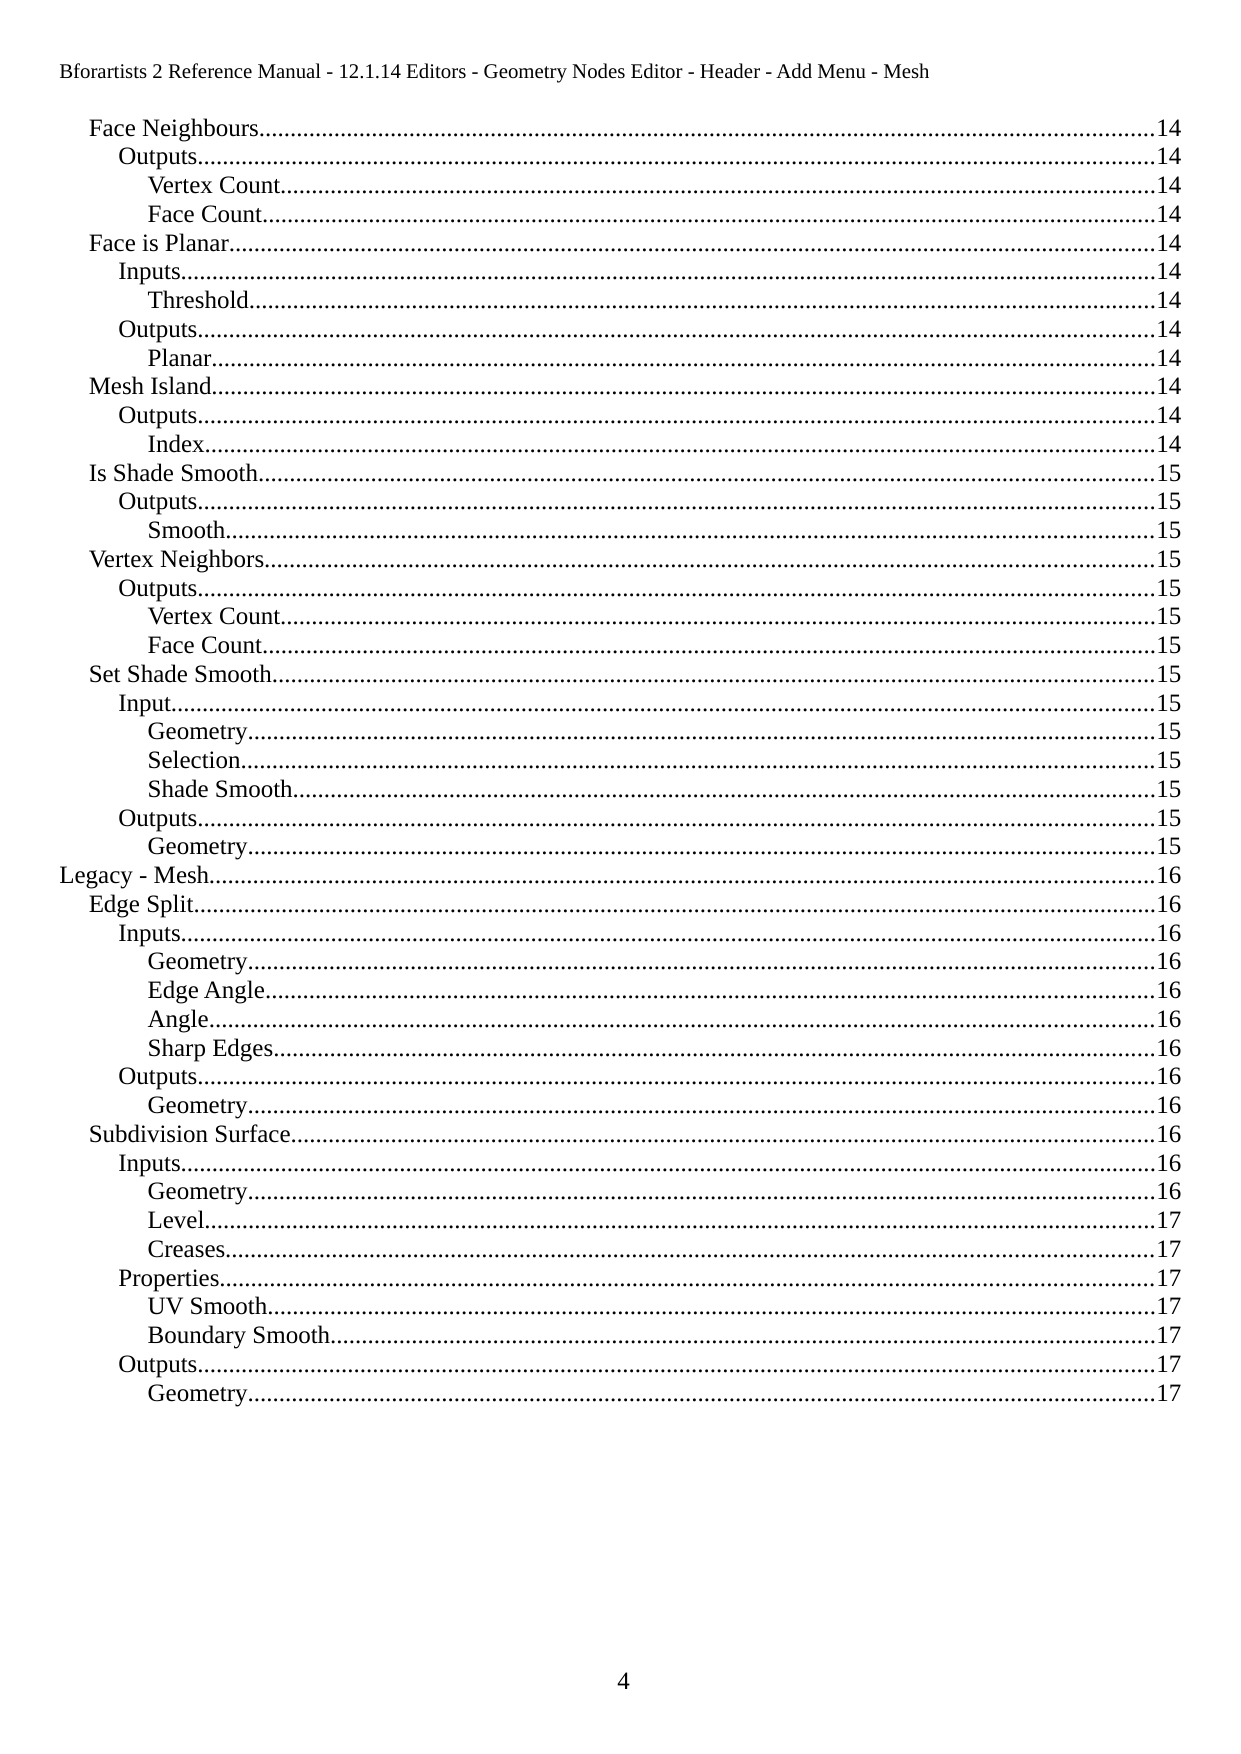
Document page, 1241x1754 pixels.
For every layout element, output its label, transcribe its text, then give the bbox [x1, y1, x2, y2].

text Threshold 14 [147, 285, 1181, 314]
text Angle 16 [147, 1004, 1181, 1033]
text Geometry 15 [147, 716, 1181, 745]
text Level 17 [147, 1205, 1181, 1234]
text Outputs 14 [118, 141, 1181, 170]
text Vertex Neighbors 15 [88, 544, 1181, 573]
text Input 15 [118, 688, 1181, 716]
text Face Count 14 [147, 199, 1181, 228]
text Index 14 [147, 429, 1181, 458]
text Edge Split 16 [88, 889, 1181, 918]
text Creases 17 [147, 1234, 1181, 1263]
text Legacy - Mesh 16 [59, 860, 1181, 889]
text Geometry 16 [147, 1176, 1181, 1205]
text Vertex Count 14 [147, 170, 1181, 199]
text Selection 15 [147, 745, 1181, 774]
text Geometry 15 [147, 831, 1181, 860]
text Outputs 15 [118, 803, 1181, 831]
text Edge Angle 16 [147, 975, 1181, 1004]
text Vertex Count 15 [147, 601, 1181, 630]
text Geometry 16 [147, 1090, 1181, 1119]
text Inputs 16 [118, 1148, 1181, 1176]
text Face Count 15 [147, 630, 1181, 659]
text Geometry 17 [147, 1378, 1181, 1406]
text Set Shade Smooth 15 [88, 659, 1181, 688]
text Properties 17 [118, 1263, 1181, 1291]
text Inputs 14 [118, 256, 1181, 285]
text Geometry 16 [147, 946, 1181, 975]
text Outputs 17 [118, 1349, 1181, 1378]
text Face is Planar 14 [88, 228, 1181, 256]
text Subdivision Surface 16 [88, 1119, 1181, 1148]
text Outputs 15 [118, 573, 1181, 601]
text Outputs 14 [118, 400, 1181, 429]
text Mesh Island 14 [88, 371, 1181, 400]
text Outputs 15 [118, 486, 1181, 515]
text Planar 14 [147, 343, 1181, 371]
text Face Neighbours 14 [88, 113, 1181, 141]
text Sharp Edges 16 [147, 1033, 1181, 1061]
text Is Shade Smooth 15 [88, 458, 1181, 486]
text UV Smooth 17 [147, 1291, 1181, 1320]
text Boundary Smooth 17 [147, 1320, 1181, 1349]
text Shade Smooth 15 [147, 774, 1181, 803]
text Inputs 16 [118, 918, 1181, 946]
text Smooth 15 [147, 515, 1181, 544]
text Outputs 16 [118, 1061, 1181, 1090]
text Outputs 14 [118, 314, 1181, 343]
